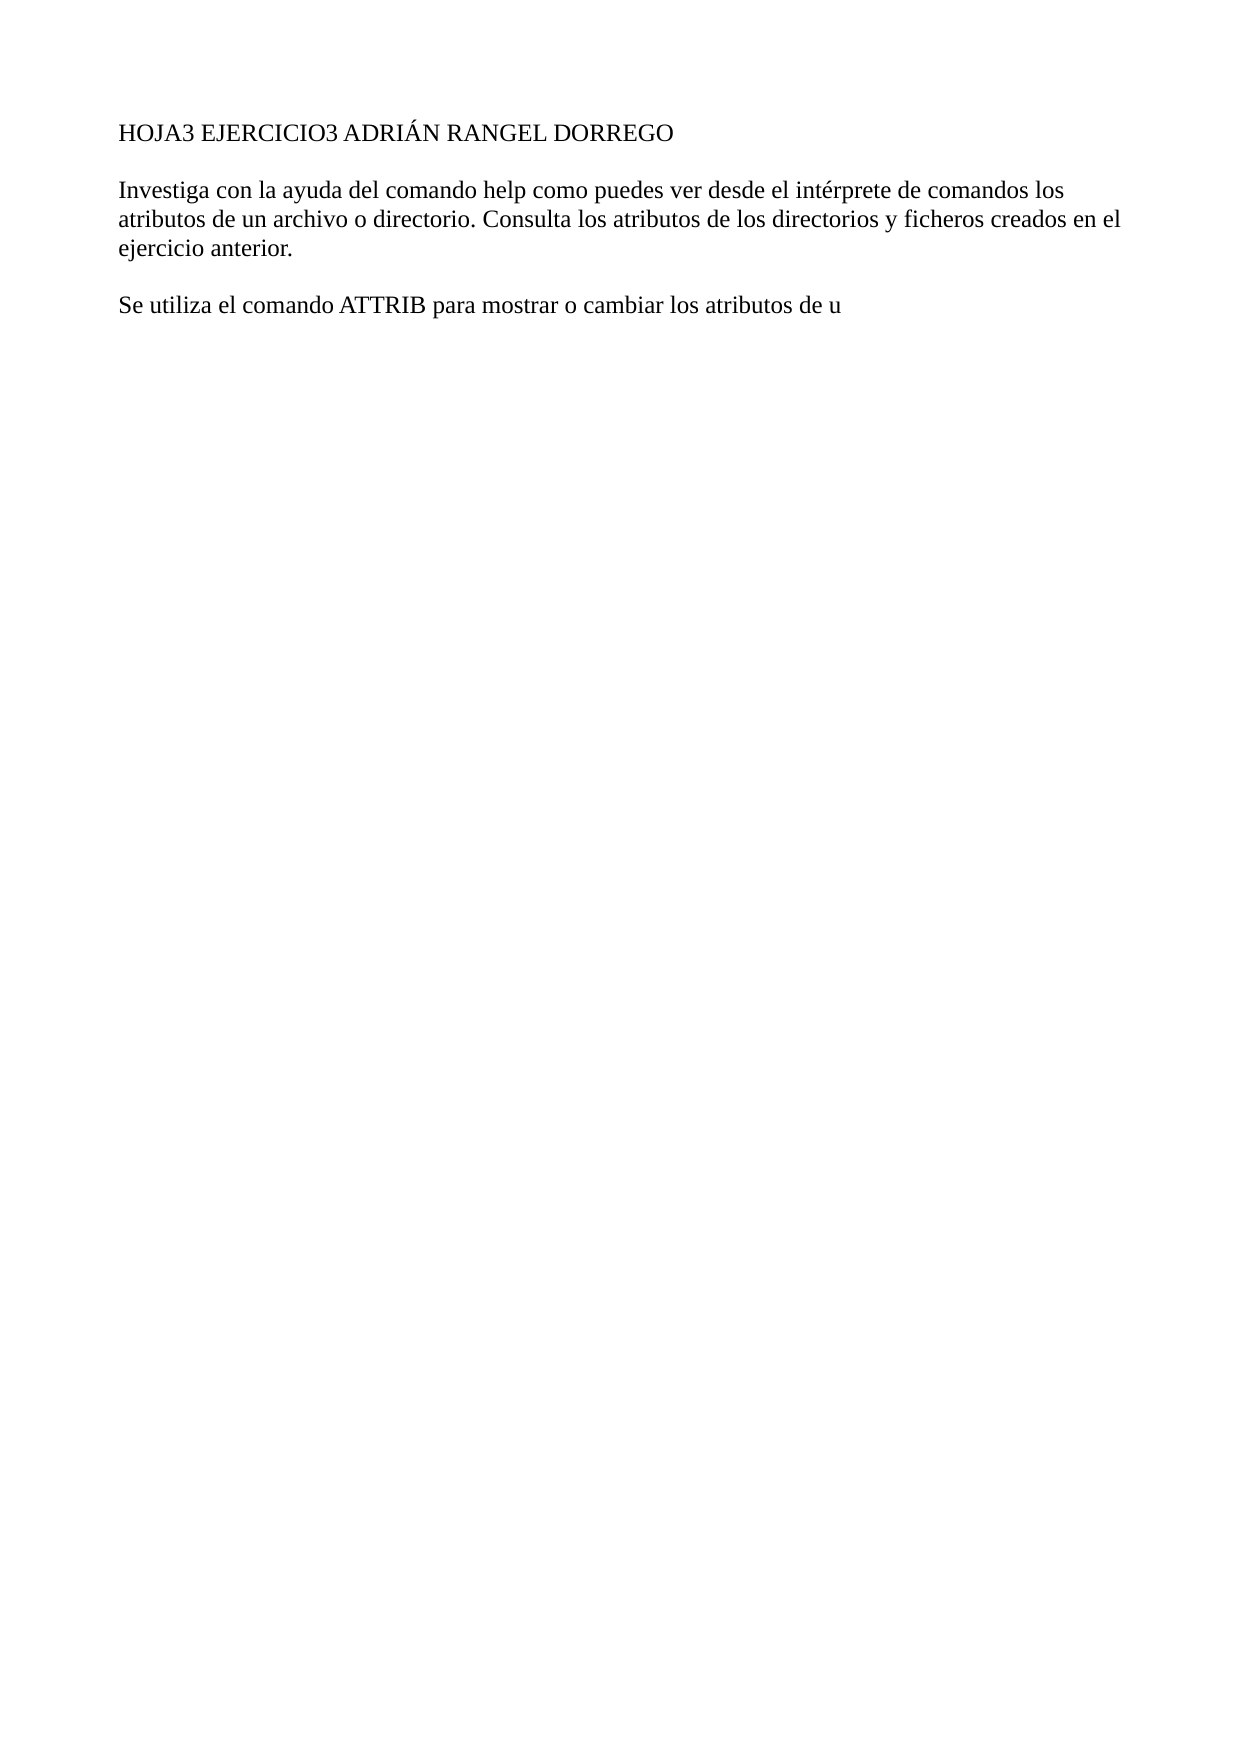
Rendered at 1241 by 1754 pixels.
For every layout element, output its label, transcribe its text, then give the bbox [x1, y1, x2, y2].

text Investiga con la ayuda del comando help como puedes ver desde el intérprete de comandos los atributos de un archivo o directorio. Consulta los atributos de los directorios y ficheros creados en el ejercicio anterior. [118, 176, 1122, 262]
text HOJA3 EJERCICIO3 ADRIÁN RANGEL DORREGO [118, 118, 1122, 147]
text Se utiliza el comando ATTRIB para mostrar o cambiar los atributos de u [118, 291, 1122, 319]
